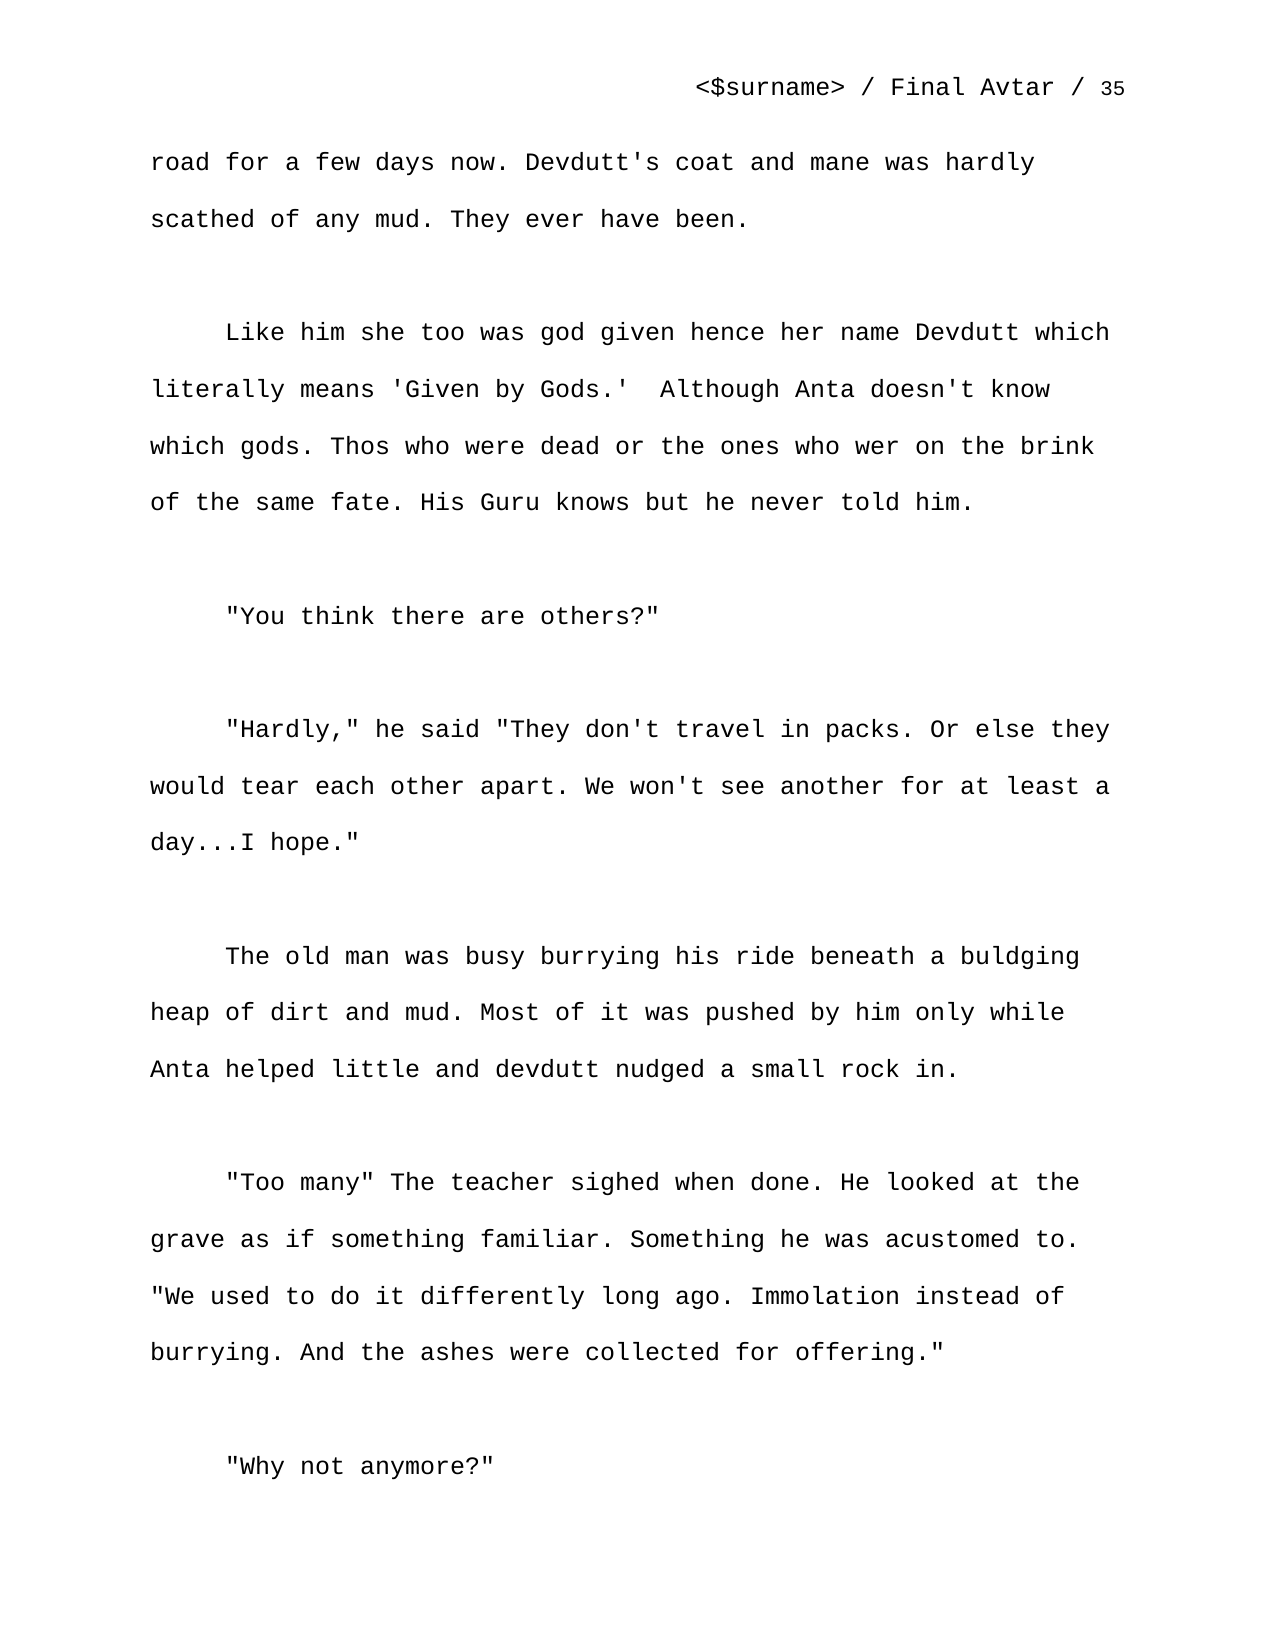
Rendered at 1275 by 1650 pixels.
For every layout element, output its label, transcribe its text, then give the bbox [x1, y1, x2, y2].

text "Why not anymore?" [150, 1453, 1125, 1482]
text "You think there are others?" [150, 603, 1125, 632]
text "Hardly," he said "They don't travel in packs. Or else they would tear each other apart. We won't see another for at least a day...I hope." [150, 717, 1125, 858]
text The old man was busy burrying his ride beneath a buldging heap of dirt and mud. Most of it was pushed by him only while Anta helped little and devdutt nudged a small rock in. [150, 943, 1125, 1085]
text Like him she too was god given hence her name Devdutt which literally means 'Given by Gods.' Although Anta doesn't know which gods. Thos who were dead or the ones who wer on the brink of the same fate. His Guru knows but he never told him. [150, 320, 1125, 518]
text "Too many" The teacher sighed when done. He looked at the grave as if something familiar. Something he was acustomed to. "We used to do it differently long ago. Immolation instead of burrying. And the ashes were collected for offering." [150, 1170, 1125, 1368]
text road for a few days now. Devdutt's coat and mane was hardly scathed of any mud. They ever have been. [150, 150, 1125, 235]
